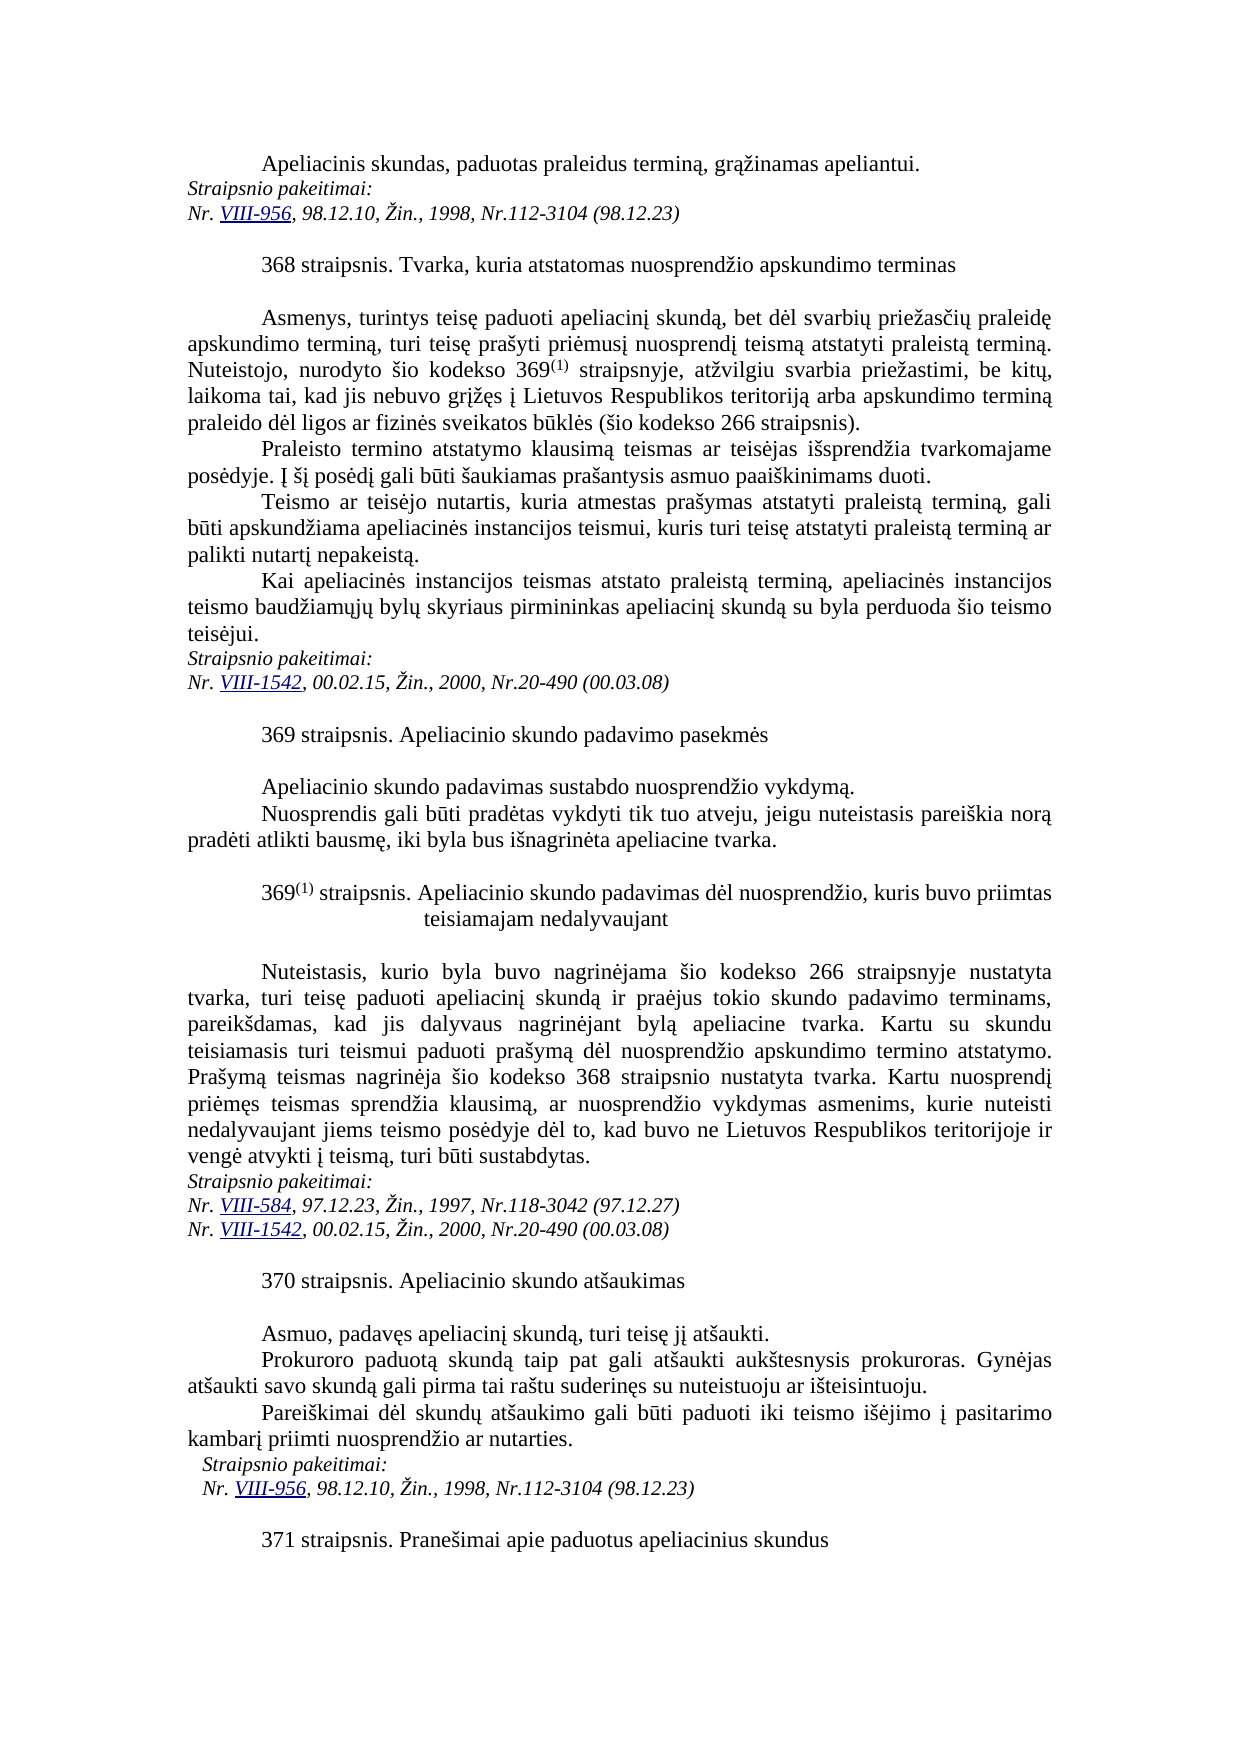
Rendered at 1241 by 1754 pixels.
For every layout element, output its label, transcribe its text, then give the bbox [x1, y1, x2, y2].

text Prokuroro paduotą skundą taip pat gali atšaukti aukštesnysis prokuroras. Gynėjas atšaukti savo skundą gali pirma tai raštu suderinęs su nuteistuoju ar išteisintuoju. [187, 1346, 1053, 1399]
text Nr. VIII-584, 97.12.23, Žin., 1997, Nr.118-3042 (97.12.27) [187, 1193, 1053, 1217]
text Straipsnio pakeitimai: [187, 1452, 1053, 1476]
text 370 straipsnis. Apeliacinio skundo atšaukimas [187, 1267, 1053, 1293]
text Straipsnio pakeitimai: [187, 1169, 1053, 1193]
text Straipsnio pakeitimai: [187, 646, 1053, 670]
text Praleisto termino atstatymo klausimą teismas ar teisėjas išsprendžia tvarkomajame posėdyje. Į šį posėdį gali būti šaukiamas prašantysis asmuo paaiškinimams duoti. [187, 435, 1053, 488]
text Apeliacinis skundas, paduotas praleidus terminą, grąžinamas apeliantui. [187, 150, 1053, 176]
text 371 straipsnis. Pranešimai apie paduotus apeliacinius skundus [187, 1526, 1053, 1552]
text Nuteistasis, kurio byla buvo nagrinėjama šio kodekso 266 straipsnyje nustatyta tvarka, turi teisę paduoti apeliacinį skundą ir praėjus tokio skundo padavimo terminams, pareikšdamas, kad jis dalyvaus nagrinėjant bylą apeliacine tvarka. Kartu su skundu teisiamasis turi teismui paduoti prašymą dėl nuosprendžio apskundimo termino atstatymo. Prašymą teismas nagrinėja šio kodekso 368 straipsnio nustatyta tvarka. Kartu nuosprendį priėmęs teismas sprendžia klausimą, ar nuosprendžio vykdymas asmenims, kurie nuteisti nedalyvaujant jiems teismo posėdyje dėl to, kad buvo ne Lietuvos Respublikos teritorijoje ir vengė atvykti į teismą, turi būti sustabdytas. [187, 958, 1053, 1169]
text Asmenys, turintys teisę paduoti apeliacinį skundą, bet dėl svarbių priežasčių praleidę apskundimo terminą, turi teisę prašyti priėmusį nuosprendį teismą atstatyti praleistą terminą. Nuteistojo, nurodyto šio kodekso 369(1) straipsnyje, atžvilgiu svarbia priežastimi, be kitų, laikoma tai, kad jis nebuvo grįžęs į Lietuvos Respublikos teritoriją arba apskundimo terminą praleido dėl ligos ar fizinės sveikatos būklės (šio kodekso 266 straipsnis). [187, 303, 1053, 435]
text 369 straipsnis. Apeliacinio skundo padavimo pasekmės [187, 721, 1053, 747]
text Apeliacinio skundo padavimas sustabdo nuosprendžio vykdymą. [187, 773, 1053, 800]
text Kai apeliacinės instancijos teismas atstato praleistą terminą, apeliacinės instancijos teismo baudžiamųjų bylų skyriaus pirmininkas apeliacinį skundą su byla perduoda šio teismo teisėjui. [187, 567, 1053, 646]
text Nr. VIII-1542, 00.02.15, Žin., 2000, Nr.20-490 (00.03.08) [187, 670, 1053, 694]
text Nr. VIII-956, 98.12.10, Žin., 1998, Nr.112-3104 (98.12.23) [187, 1476, 1053, 1500]
text Nuosprendis gali būti pradėtas vykdyti tik tuo atveju, jeigu nuteistasis pareiškia norą pradėti atlikti bausmę, iki byla bus išnagrinėta apeliacine tvarka. [187, 800, 1053, 852]
text Nr. VIII-956, 98.12.10, Žin., 1998, Nr.112-3104 (98.12.23) [187, 200, 1053, 224]
text Pareiškimai dėl skundų atšaukimo gali būti paduoti iki teismo išėjimo į pasitarimo kambarį priimti nuosprendžio ar nutarties. [187, 1399, 1053, 1452]
text 368 straipsnis. Tvarka, kuria atstatomas nuosprendžio apskundimo terminas [187, 251, 1053, 277]
text Asmuo, padavęs apeliacinį skundą, turi teisę jį atšaukti. [187, 1320, 1053, 1346]
text Straipsnio pakeitimai: [187, 176, 1053, 200]
text 369(1) straipsnis. Apeliacinio skundo padavimas dėl nuosprendžio, kuris buvo priimtas teisiamajam nedalyvaujant [261, 879, 1053, 931]
text Nr. VIII-1542, 00.02.15, Žin., 2000, Nr.20-490 (00.03.08) [187, 1217, 1053, 1241]
text Teismo ar teisėjo nutartis, kuria atmestas prašymas atstatyti praleistą terminą, gali būti apskundžiama apeliacinės instancijos teismui, kuris turi teisę atstatyti praleistą terminą ar palikti nutartį nepakeistą. [187, 488, 1053, 567]
